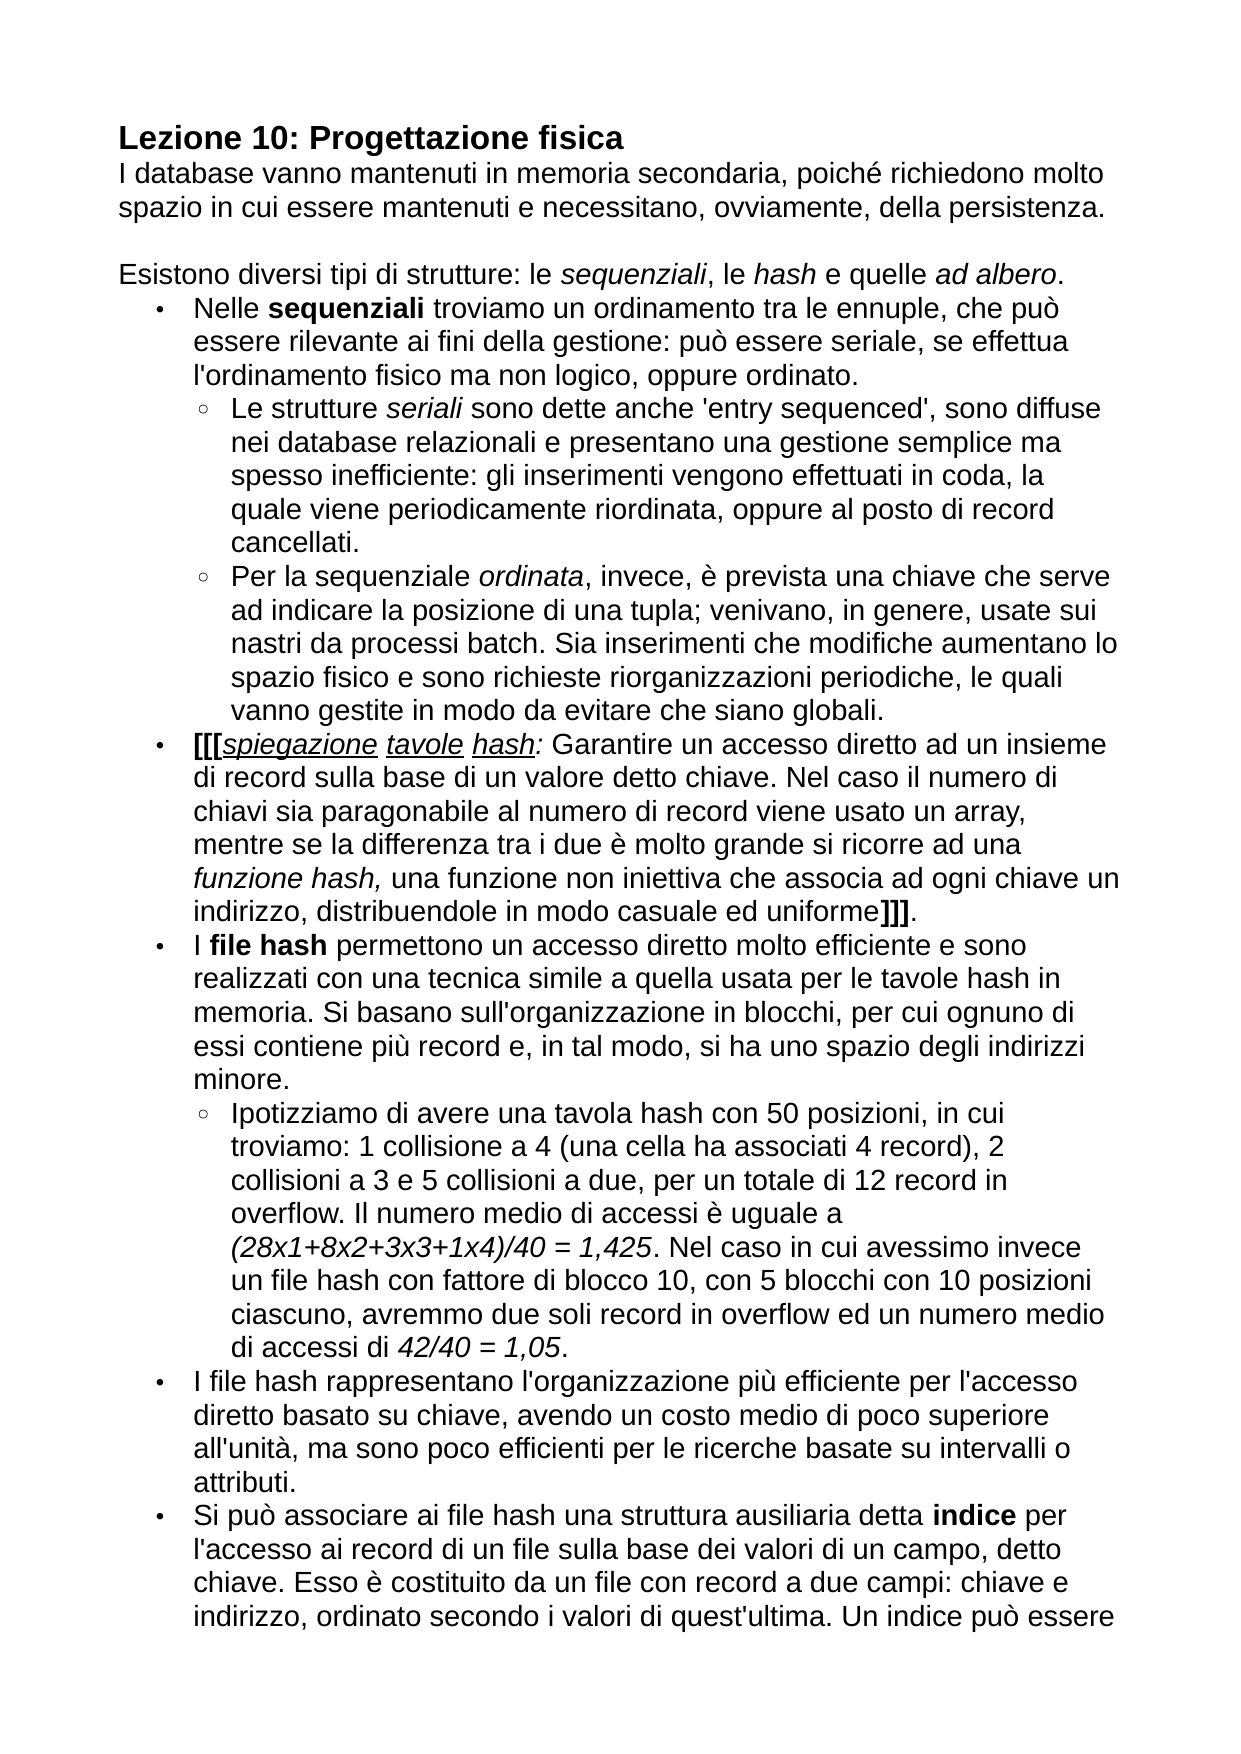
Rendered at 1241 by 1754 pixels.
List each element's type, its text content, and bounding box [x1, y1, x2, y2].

list Per la sequenziale ordinata, invece, è prevista una chiave che serve ad indicare la posizione di una tupla; venivano, in genere, usate sui nastri da processi batch. Sia inserimenti che modifiche aumentano lo spazio fisico e sono richieste riorganizzazioni periodiche, le quali vanno gestite in modo da evitare che siano globali. [193, 559, 1122, 727]
list Si può associare ai file hash una struttura ausiliaria detta indice per l'accesso ai record di un file sulla base dei valori di un campo, detto chiave. Esso è costituito da un file con record a due campi: chiave e indirizzo, ordinato secondo i valori di quest'ultima. Un indice può essere [156, 1498, 1122, 1632]
text Lezione 10: Progettazione fisica [118, 118, 1122, 157]
list Le strutture seriali sono dette anche 'entry sequenced', sono diffuse nei database relazionali e presentano una gestione semplice ma spesso inefficiente: gli inserimenti vengono effettuati in coda, la quale viene periodicamente riordinata, oppure al posto di record cancellati. [193, 391, 1122, 559]
list I file hash permettono un accesso diretto molto efficiente e sono realizzati con una tecnica simile a quella usata per le tavole hash in memoria. Si basano sull'organizzazione in blocchi, per cui ognuno di essi contiene più record e, in tal modo, si ha uno spazio degli indirizzi minore. [156, 928, 1122, 1096]
list Nelle sequenziali troviamo un ordinamento tra le ennuple, che può essere rilevante ai fini della gestione: può essere seriale, se effettua l'ordinamento fisico ma non logico, oppure ordinato. [156, 291, 1122, 391]
text Esistono diversi tipi di strutture: le sequenziali, le hash e quelle ad albero. [118, 257, 1122, 291]
text I database vanno mantenuti in memoria secondaria, poiché richiedono molto spazio in cui essere mantenuti e necessitano, ovviamente, della persistenza. [118, 157, 1122, 224]
list I file hash rappresentano l'organizzazione più efficiente per l'accesso diretto basato su chiave, avendo un costo medio di poco superiore all'unità, ma sono poco efficienti per le ricerche basate su intervalli o attributi. [156, 1364, 1122, 1498]
list Ipotizziamo di avere una tavola hash con 50 posizioni, in cui troviamo: 1 collisione a 4 (una cella ha associati 4 record), 2 collisioni a 3 e 5 collisioni a due, per un totale di 12 record in overflow. Il numero medio di accessi è uguale a (28x1+8x2+3x3+1x4)/40 = 1,425. Nel caso in cui avessimo invece un file hash con fattore di blocco 10, con 5 blocchi con 10 posizioni ciascuno, avremmo due soli record in overflow ed un numero medio di accessi di 42/40 = 1,05. [193, 1096, 1122, 1364]
list [[[spiegazione tavole hash: Garantire un accesso diretto ad un insieme di record sulla base di un valore detto chiave. Nel caso il numero di chiavi sia paragonabile al numero di record viene usato un array, mentre se la differenza tra i due è molto grande si ricorre ad una funzione hash, una funzione non iniettiva che associa ad ogni chiave un indirizzo, distribuendole in modo casuale ed uniforme]]]. [156, 727, 1122, 928]
